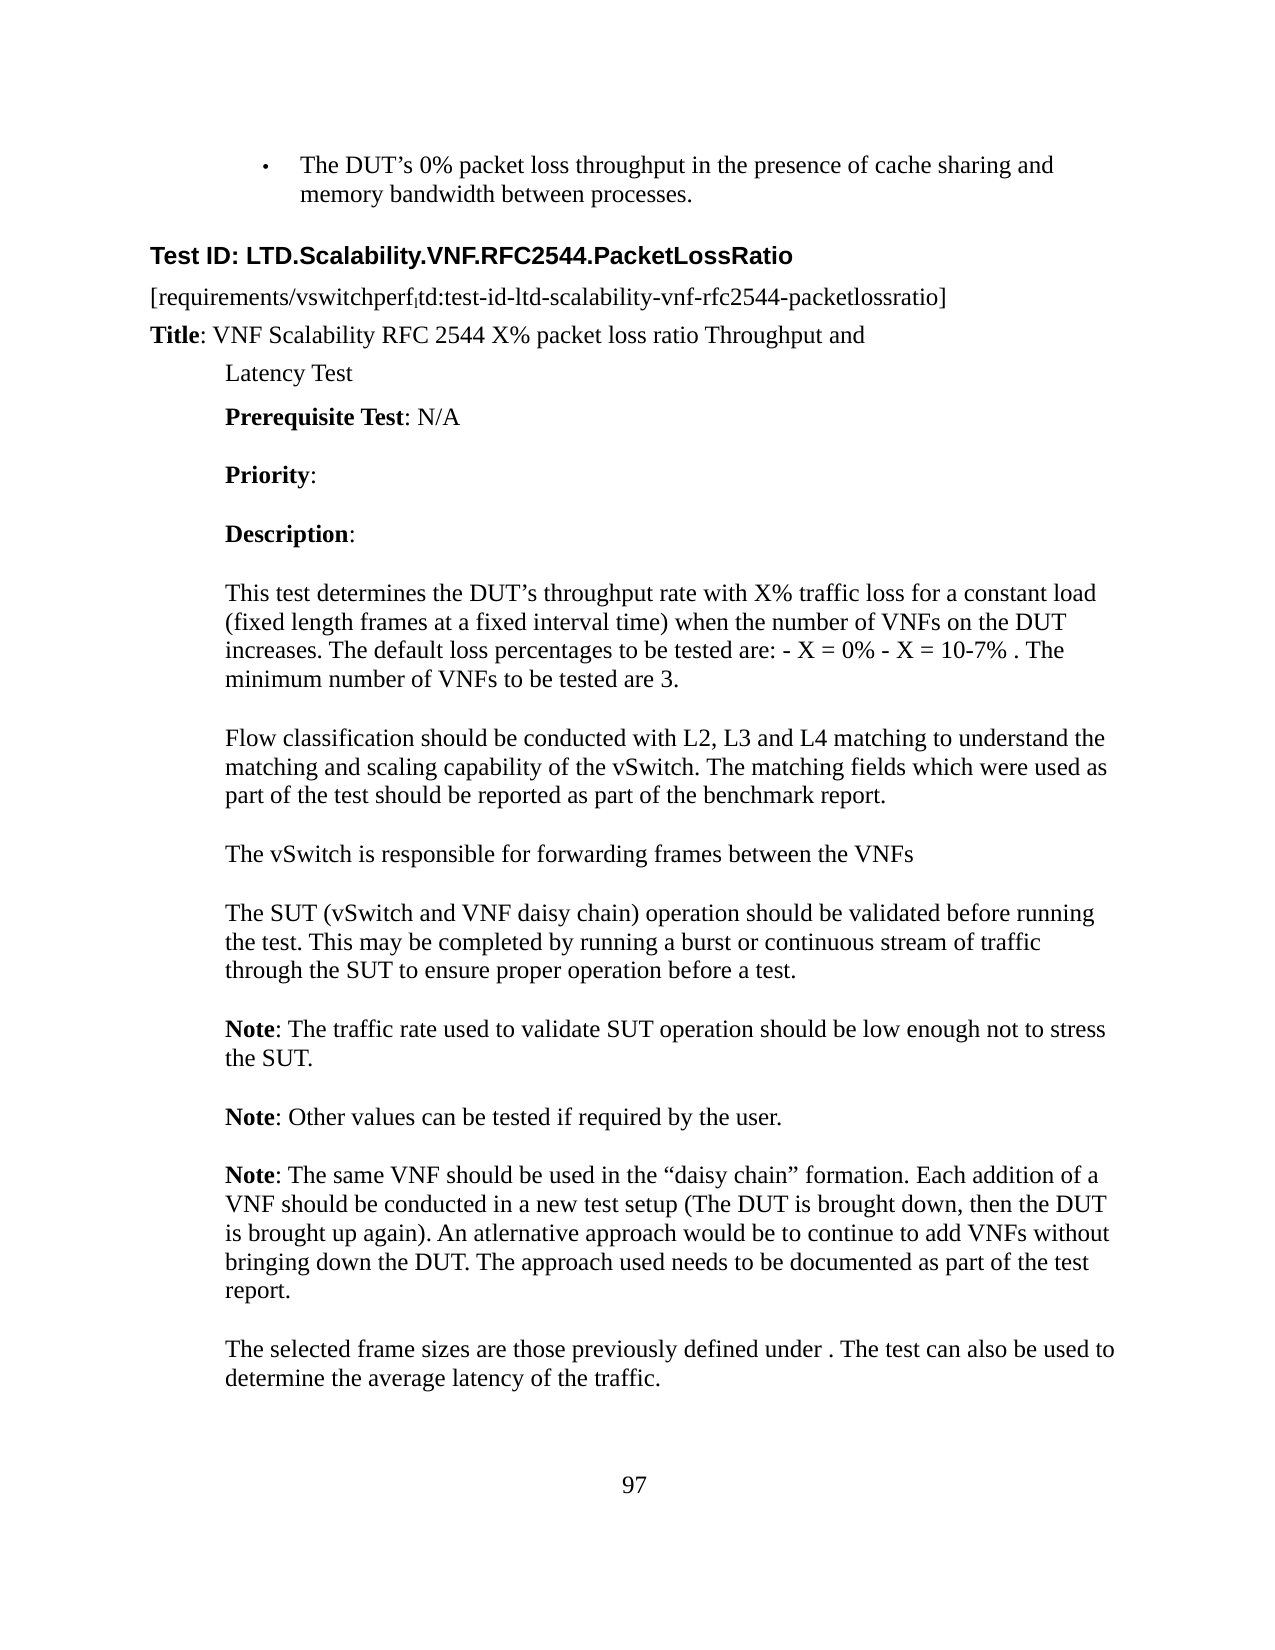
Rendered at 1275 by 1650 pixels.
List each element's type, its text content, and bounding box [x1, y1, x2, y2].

text Note: The traffic rate used to validate SUT operation should be low enough not to stress the SUT. [225, 1014, 1125, 1072]
text Title: VNF Scalability RFC 2544 X% packet loss ratio Throughput and [150, 320, 1125, 349]
text Description: [225, 519, 1125, 548]
list The DUT’s 0% packet loss throughput in the presence of cache sharing and memory bandwidth between processes. [262, 150, 1125, 207]
text Note: The same VNF should be used in the “daisy chain” formation. Each addition of a VNF should be conducted in a new test setup (The DUT is brought down, then the DUT is brought up again). An atlernative approach would be to continue to add VNFs without bringing down the DUT. The approach used needs to be documented as part of the test report. [225, 1160, 1125, 1304]
text The SUT (vSwitch and VNF daisy chain) operation should be validated before running the test. This may be completed by running a burst or continuous stream of traffic through the SUT to ensure proper operation before a test. [225, 898, 1125, 984]
text The selected frame sizes are those previously defined under . The test can also be used to determine the average latency of the traffic. [225, 1334, 1125, 1392]
text Prerequisite Test: N/A [225, 402, 1125, 430]
subtitle Test ID: LTD.Scalability.VNF.RFC2544.PacketLossRatio [150, 241, 1125, 270]
text [requirements/vswitchperfltd:test-id-ltd-scalability-vnf-rfc2544-packetlossratio] [150, 282, 1125, 311]
text Flow classification should be conducted with L2, L3 and L4 matching to understand the matching and scaling capability of the vSwitch. The matching fields which were used as part of the test should be reported as part of the benchmark report. [225, 723, 1125, 809]
text Note: Other values can be tested if required by the user. [225, 1102, 1125, 1130]
text Priority: [225, 460, 1125, 489]
text Latency Test [225, 358, 1125, 387]
text The vSwitch is responsible for forwarding frames between the VNFs [225, 839, 1125, 868]
text This test determines the DUT’s throughput rate with X% traffic loss for a constant load (fixed length frames at a fixed interval time) when the number of VNFs on the DUT increases. The default loss percentages to be tested are: - X = 0% - X = 10-7% . The minimum number of VNFs to be tested are 3. [225, 578, 1125, 693]
